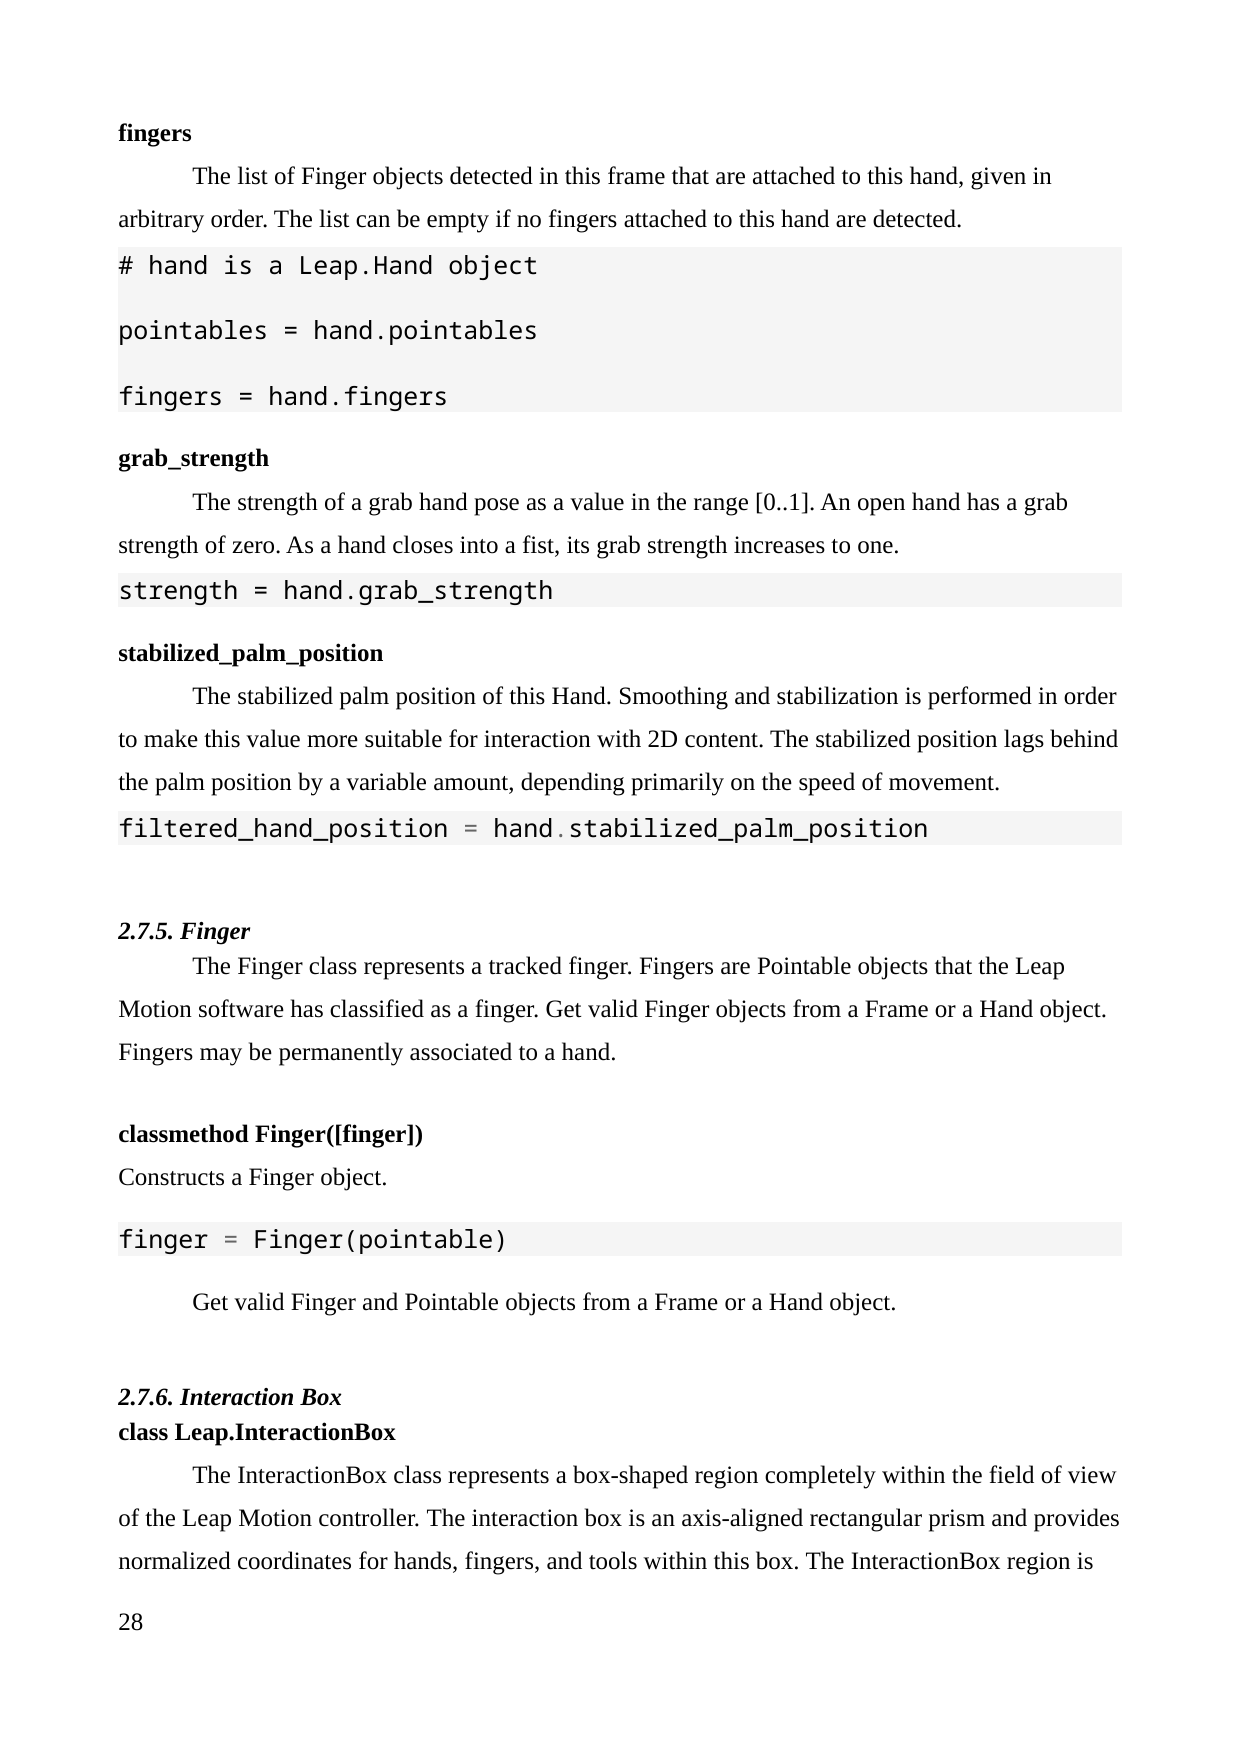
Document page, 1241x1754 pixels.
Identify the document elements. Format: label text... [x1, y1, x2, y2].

text Constructs a Finger object. [118, 1162, 1122, 1191]
text pointables = hand.pointables [118, 313, 1122, 347]
subtitle stabilized_palm_position [118, 638, 1122, 667]
text strength = hand.grab_strength [118, 573, 1122, 607]
subtitle The list of Finger objects detected in this frame that are attached to this hand, given in arbitrary order. The list can be empty if no fingers attached to this hand are detected. [118, 161, 1122, 233]
text finger = Finger(pointable) [118, 1222, 1122, 1256]
subtitle class Leap.InteractionBox [118, 1417, 1122, 1446]
subtitle The strength of a grab hand pose as a value in the range [0..1]. An open hand has a grab strength of zero. As a hand closes into a fist, its grab strength increases to one. [118, 487, 1122, 558]
text # hand is a Leap.Hand object [118, 247, 1122, 282]
text Get valid Finger and Pointable objects from a Frame or a Hand object. [118, 1287, 1122, 1316]
subtitle The stabilized palm position of this Hand. Smoothing and stabilization is performed in order to make this value more suitable for interaction with 2D content. The stabilized position lags behind the palm position by a variable amount, depending primarily on the speed of movement. [118, 681, 1122, 796]
subtitle grab_strength [118, 443, 1122, 472]
text filtered_hand_position = hand.stabilized_palm_position [118, 811, 1122, 845]
subtitle fingers [118, 118, 1122, 147]
subtitle classmethod Finger([finger]) [118, 1119, 1122, 1147]
text The Finger class represents a tracked finger. Fingers are Pointable objects that the Leap Motion software has classified as a finger. Get valid Finger objects from a Frame or a Hand object. Fingers may be permanently associated to a hand. [118, 951, 1122, 1066]
subtitle 2.7.6. Interaction Box [118, 1382, 1122, 1411]
text fingers = hand.fingers [118, 378, 1122, 412]
text The InteractionBox class represents a box-shaped region completely within the field of view of the Leap Motion controller. The interaction box is an axis-aligned rectangular prism and provides normalized coordinates for hands, fingers, and tools within this box. The InteractionBox region is [118, 1460, 1122, 1575]
subtitle 2.7.5. Finger [118, 916, 1122, 945]
